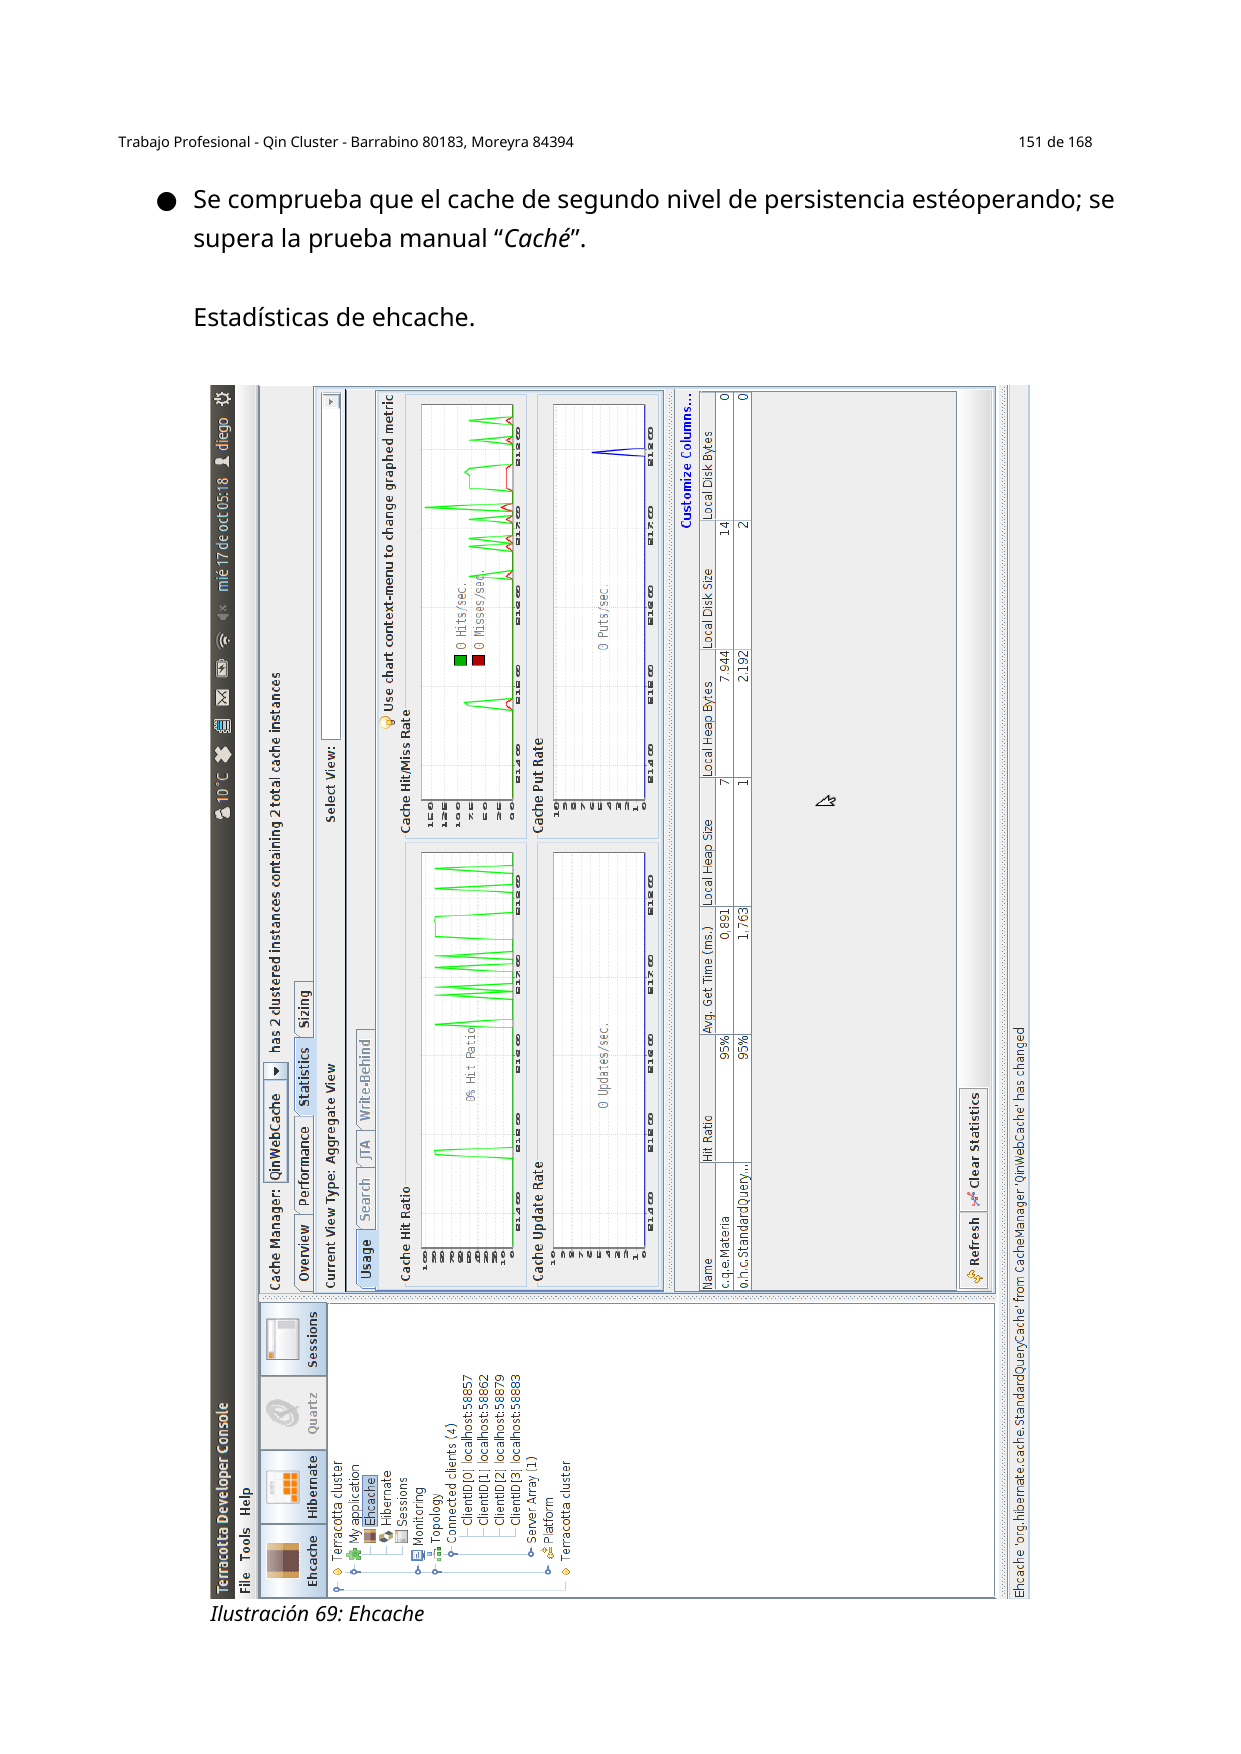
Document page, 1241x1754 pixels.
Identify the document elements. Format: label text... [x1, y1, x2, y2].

picture [210, 385, 1030, 1599]
text Estadísticas de ehcache. [118, 299, 1122, 333]
text Ilustración 69: Ehcache [210, 1599, 1030, 1627]
list Se comprueba que el cache de segundo nivel de persistencia estéoperando; se supera la prueba manual “Caché”. [156, 182, 1122, 255]
